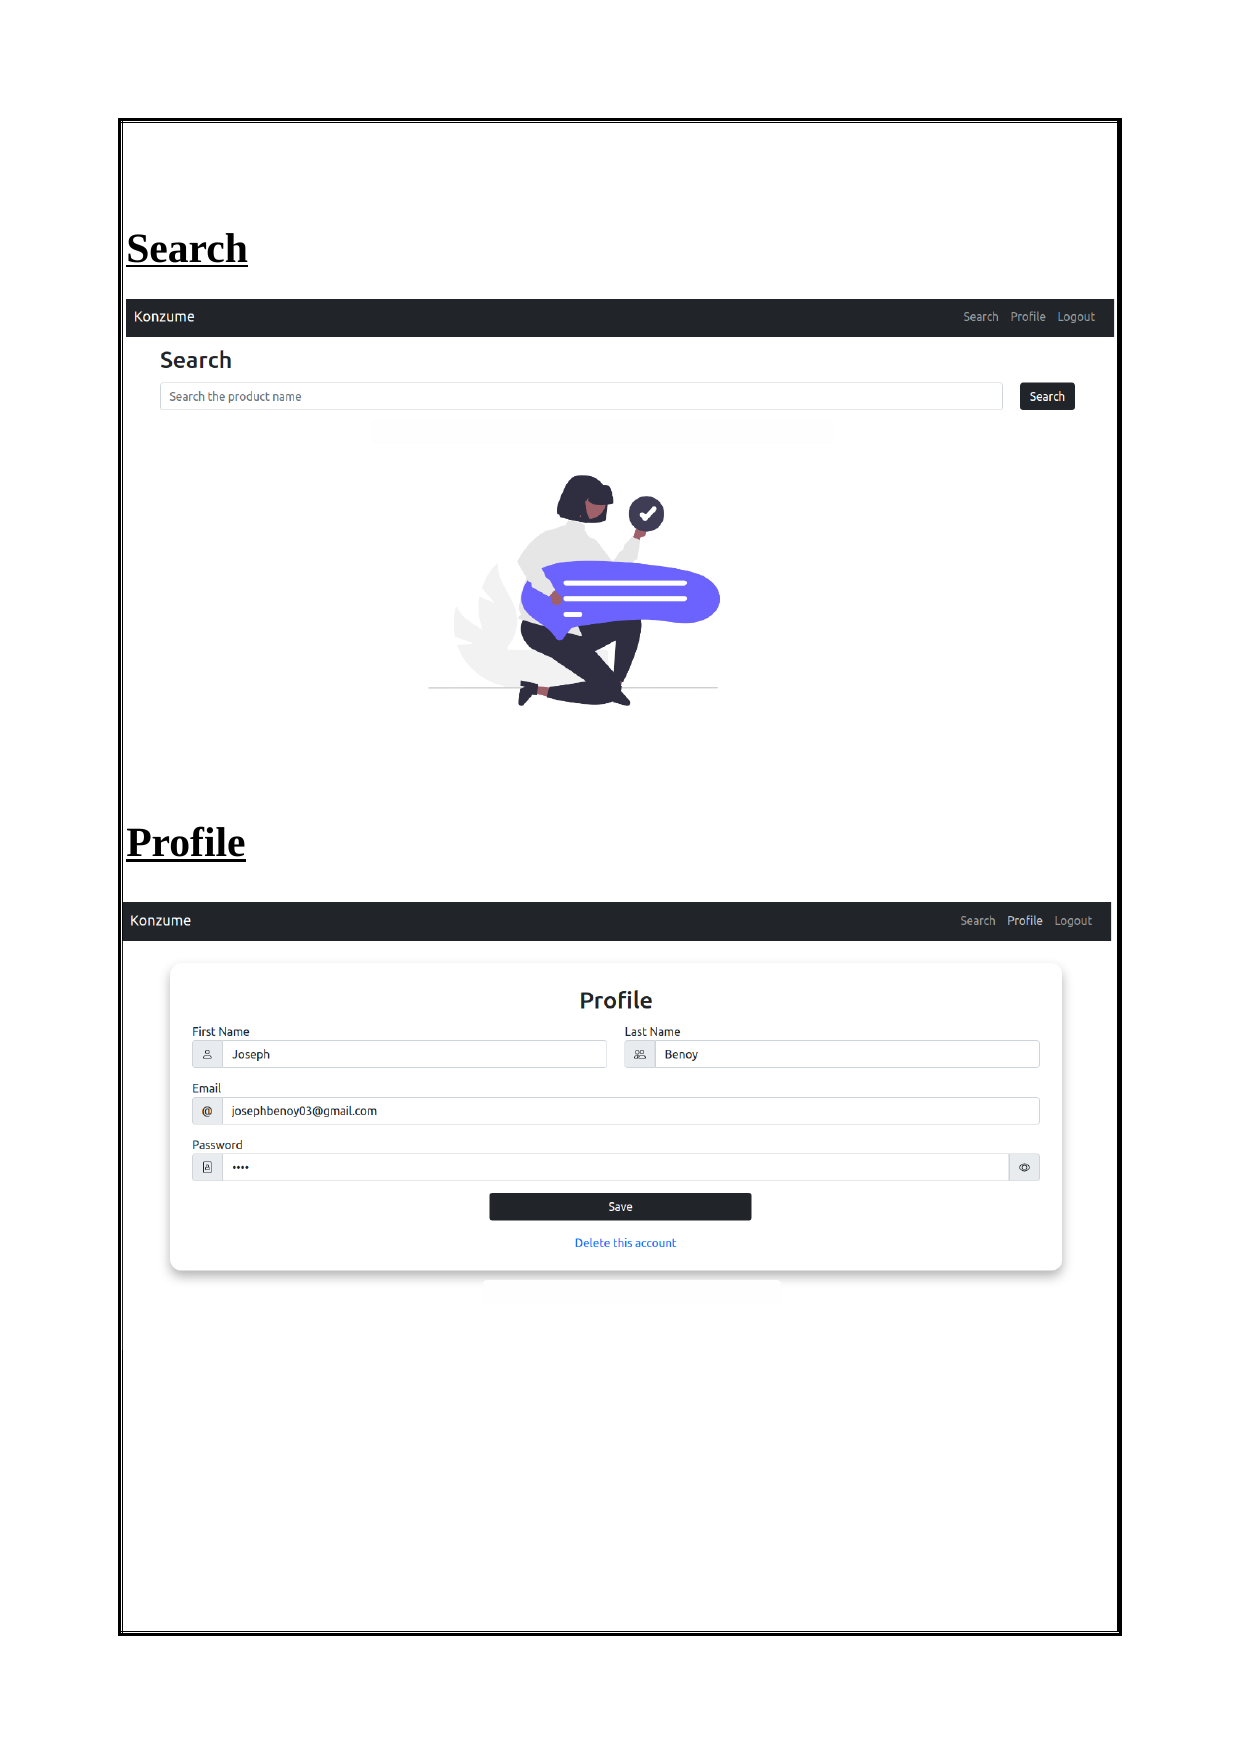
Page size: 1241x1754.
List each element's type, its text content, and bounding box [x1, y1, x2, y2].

picture [126, 299, 1115, 745]
subtitle Search [126, 224, 1114, 272]
picture [122, 902, 1112, 1350]
subtitle Profile [126, 818, 1114, 866]
